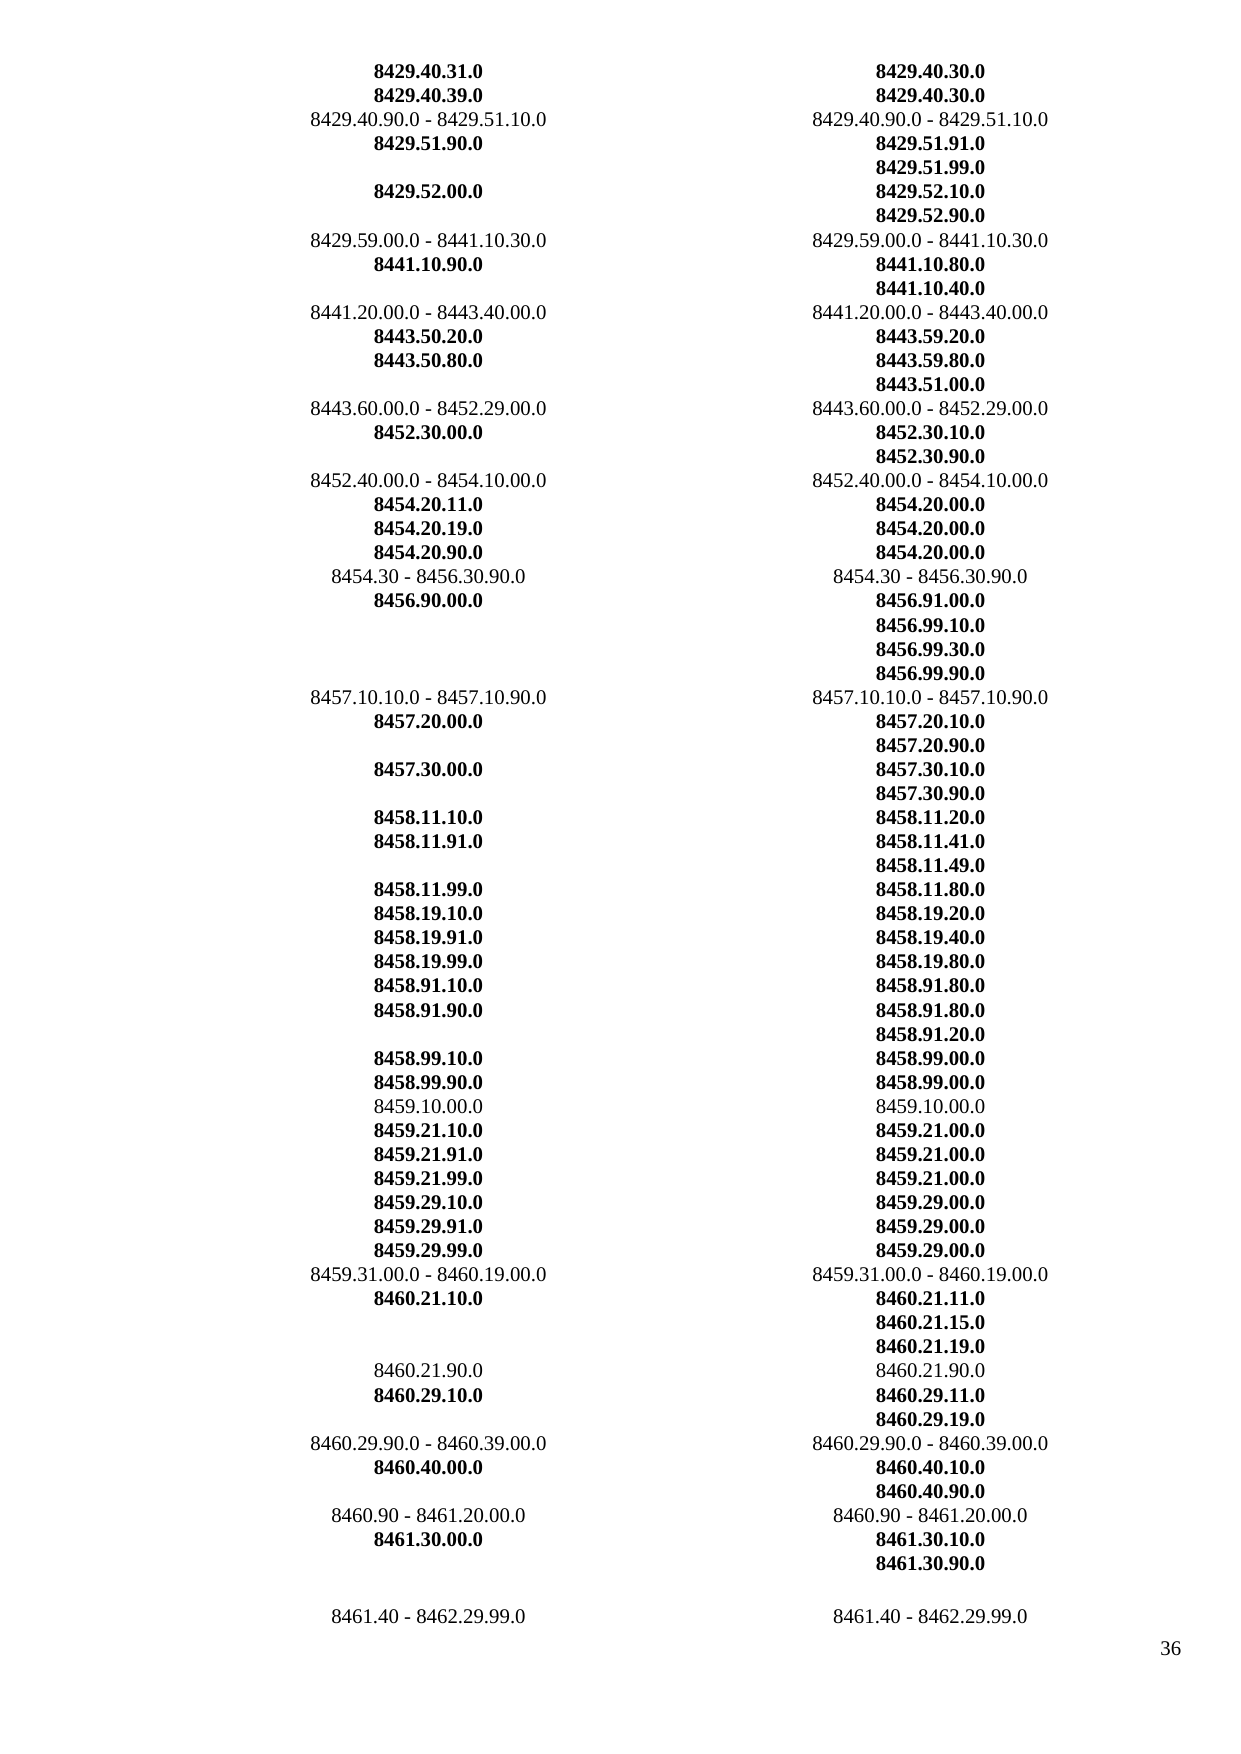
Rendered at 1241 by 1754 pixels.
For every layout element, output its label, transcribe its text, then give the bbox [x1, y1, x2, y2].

table_cell [177, 661, 679, 685]
table_cell 8457.20.90.0 [679, 733, 1181, 757]
table_cell 8461.30.10.0 [679, 1527, 1181, 1551]
table_cell 8454.30 - 8456.30.90.0 [177, 564, 679, 588]
table_cell [177, 1479, 679, 1503]
table_cell 8429.40.39.0 [177, 83, 679, 107]
table_cell [177, 155, 679, 179]
table_cell 8456.99.30.0 [679, 637, 1181, 661]
table_cell 8456.90.00.0 [177, 589, 679, 612]
table_cell 8459.21.00.0 [679, 1118, 1181, 1142]
table_cell 8441.10.90.0 [177, 252, 679, 276]
table_cell 8459.21.91.0 [177, 1142, 679, 1166]
table_cell 8460.21.90.0 [177, 1359, 679, 1382]
table_cell 8443.59.20.0 [679, 324, 1181, 348]
table_cell 8461.30.00.0 [177, 1527, 679, 1551]
table_cell 8460.40.00.0 [177, 1455, 679, 1479]
table_cell 8459.29.00.0 [679, 1190, 1181, 1214]
table_cell [177, 204, 679, 227]
table_cell 8458.99.10.0 [177, 1046, 679, 1070]
table_cell 8460.40.90.0 [679, 1479, 1181, 1503]
table_cell [177, 372, 679, 396]
table_cell 8458.91.80.0 [679, 998, 1181, 1022]
table_cell [177, 613, 679, 637]
table_cell 8460.21.10.0 [177, 1286, 679, 1310]
table_cell 8458.19.91.0 [177, 925, 679, 949]
table_cell 8458.11.91.0 [177, 829, 679, 853]
table_cell 8459.29.00.0 [679, 1214, 1181, 1238]
table_cell 8459.31.00.0 - 8460.19.00.0 [679, 1262, 1181, 1286]
table_cell 8429.40.90.0 - 8429.51.10.0 [177, 107, 679, 131]
table_cell 8457.10.10.0 - 8457.10.90.0 [177, 685, 679, 709]
table_cell 8429.59.00.0 - 8441.10.30.0 [679, 228, 1181, 252]
table_cell 8458.99.00.0 [679, 1046, 1181, 1070]
table_cell 8443.60.00.0 - 8452.29.00.0 [679, 396, 1181, 420]
table_cell 8461.30.90.0 [679, 1551, 1181, 1575]
table_cell [177, 1310, 679, 1334]
table_cell 8454.20.19.0 [177, 516, 679, 540]
table_cell 8452.30.10.0 [679, 420, 1181, 444]
table_cell 8441.10.80.0 [679, 252, 1181, 276]
table_cell 8459.21.00.0 [679, 1142, 1181, 1166]
table_cell 8458.11.49.0 [679, 853, 1181, 877]
table_cell 8457.30.10.0 [679, 757, 1181, 781]
table_cell [177, 444, 679, 468]
table_cell 8429.51.90.0 [177, 131, 679, 155]
table_cell 8458.11.10.0 [177, 805, 679, 829]
table_cell 8459.10.00.0 [177, 1094, 679, 1118]
table_cell 8460.21.90.0 [679, 1359, 1181, 1382]
table_cell 8459.10.00.0 [679, 1094, 1181, 1118]
table_cell 8458.91.90.0 [177, 998, 679, 1022]
table_cell 8458.19.99.0 [177, 949, 679, 973]
table_cell 8460.29.10.0 [177, 1383, 679, 1407]
table_cell 8457.20.10.0 [679, 709, 1181, 733]
table_cell [177, 781, 679, 805]
table_cell 8429.51.91.0 [679, 131, 1181, 155]
table_cell 8454.20.11.0 [177, 492, 679, 516]
table_cell 8454.20.00.0 [679, 516, 1181, 540]
table_cell 8441.10.40.0 [679, 276, 1181, 300]
table_cell 8458.11.41.0 [679, 829, 1181, 853]
table_cell 8460.29.19.0 [679, 1407, 1181, 1431]
table_cell 8456.91.00.0 [679, 589, 1181, 612]
table_cell 8454.20.00.0 [679, 492, 1181, 516]
table_cell 8460.21.19.0 [679, 1334, 1181, 1358]
table_cell 8460.40.10.0 [679, 1455, 1181, 1479]
table_cell 8454.30 - 8456.30.90.0 [679, 564, 1181, 588]
table_cell 8443.51.00.0 [679, 372, 1181, 396]
table_cell 8459.21.00.0 [679, 1166, 1181, 1190]
table_cell 8459.29.00.0 [679, 1238, 1181, 1262]
table_cell 8458.91.20.0 [679, 1022, 1181, 1046]
table_cell 8460.29.11.0 [679, 1383, 1181, 1407]
table_cell 8443.50.20.0 [177, 324, 679, 348]
table_cell [177, 1407, 679, 1431]
table_cell [177, 1334, 679, 1358]
table_cell 8456.99.90.0 [679, 661, 1181, 685]
table_cell 8456.99.10.0 [679, 613, 1181, 637]
table_cell 8443.60.00.0 - 8452.29.00.0 [177, 396, 679, 420]
table_header 8461.40 - 8462.29.99.0 [679, 1604, 1181, 1628]
table_cell 8459.29.10.0 [177, 1190, 679, 1214]
table_cell 8458.11.80.0 [679, 877, 1181, 901]
table_cell [177, 276, 679, 300]
table_cell 8458.91.10.0 [177, 974, 679, 997]
table_cell 8429.40.90.0 - 8429.51.10.0 [679, 107, 1181, 131]
table_cell 8454.20.00.0 [679, 540, 1181, 564]
table_cell [177, 637, 679, 661]
table_cell 8458.99.00.0 [679, 1070, 1181, 1094]
table_cell 8460.29.90.0 - 8460.39.00.0 [679, 1431, 1181, 1455]
table_cell 8429.52.10.0 [679, 179, 1181, 203]
table_cell 8457.30.90.0 [679, 781, 1181, 805]
table_cell 8429.52.00.0 [177, 179, 679, 203]
table_cell 8457.30.00.0 [177, 757, 679, 781]
table_cell 8459.31.00.0 - 8460.19.00.0 [177, 1262, 679, 1286]
table_cell 8441.20.00.0 - 8443.40.00.0 [177, 300, 679, 324]
table_cell 8458.19.40.0 [679, 925, 1181, 949]
table_cell 8458.11.20.0 [679, 805, 1181, 829]
table_cell 8452.30.00.0 [177, 420, 679, 444]
table_cell 8443.50.80.0 [177, 348, 679, 372]
table_cell 8460.90 - 8461.20.00.0 [177, 1503, 679, 1527]
table_cell 8441.20.00.0 - 8443.40.00.0 [679, 300, 1181, 324]
table_cell 8458.91.80.0 [679, 974, 1181, 997]
table_cell 8457.10.10.0 - 8457.10.90.0 [679, 685, 1181, 709]
table_cell 8429.40.31.0 [177, 59, 679, 83]
table_cell [177, 1022, 679, 1046]
table_cell 8429.40.30.0 [679, 59, 1181, 83]
table_cell 8458.19.10.0 [177, 901, 679, 925]
table_cell 8459.21.10.0 [177, 1118, 679, 1142]
table_cell 8452.40.00.0 - 8454.10.00.0 [177, 468, 679, 492]
table_cell 8460.90 - 8461.20.00.0 [679, 1503, 1181, 1527]
table_cell 8460.21.15.0 [679, 1310, 1181, 1334]
table_cell 8452.40.00.0 - 8454.10.00.0 [679, 468, 1181, 492]
table_cell 8452.30.90.0 [679, 444, 1181, 468]
table_cell 8458.11.99.0 [177, 877, 679, 901]
table_cell 8460.29.90.0 - 8460.39.00.0 [177, 1431, 679, 1455]
table_cell 8454.20.90.0 [177, 540, 679, 564]
table_cell 8457.20.00.0 [177, 709, 679, 733]
table_cell [177, 853, 679, 877]
table_cell 8429.40.30.0 [679, 83, 1181, 107]
table_cell [177, 733, 679, 757]
table_cell [177, 1551, 679, 1575]
table_cell 8443.59.80.0 [679, 348, 1181, 372]
table_cell 8459.21.99.0 [177, 1166, 679, 1190]
table_cell 8458.19.20.0 [679, 901, 1181, 925]
table_cell 8459.29.91.0 [177, 1214, 679, 1238]
table_cell 8459.29.99.0 [177, 1238, 679, 1262]
table_cell 8429.52.90.0 [679, 204, 1181, 227]
table_cell 8429.59.00.0 - 8441.10.30.0 [177, 228, 679, 252]
table_cell 8429.51.99.0 [679, 155, 1181, 179]
table_cell 8460.21.11.0 [679, 1286, 1181, 1310]
table_cell 8458.19.80.0 [679, 949, 1181, 973]
table_cell 8458.99.90.0 [177, 1070, 679, 1094]
table_header 8461.40 - 8462.29.99.0 [177, 1604, 679, 1628]
